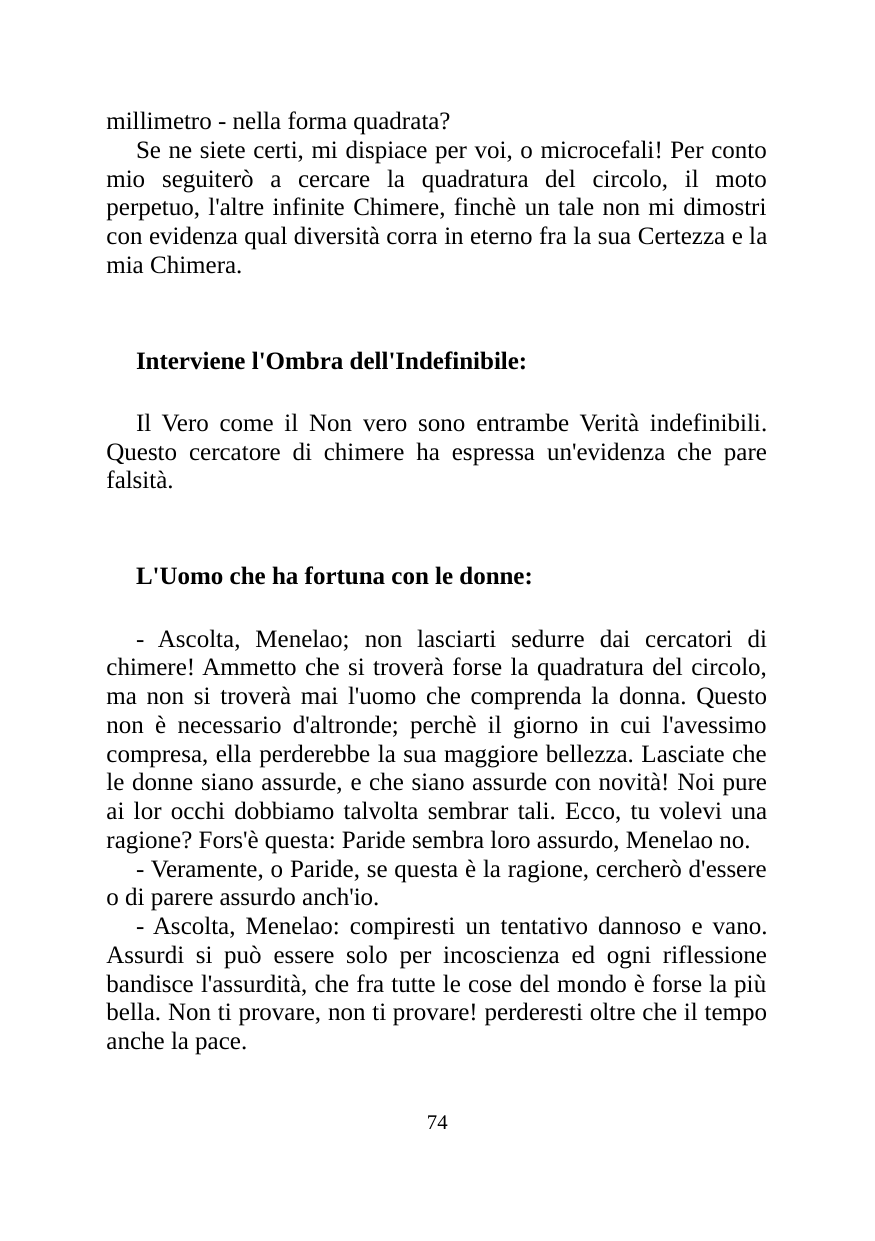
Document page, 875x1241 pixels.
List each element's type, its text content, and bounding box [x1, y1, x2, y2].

text millimetro - nella forma quadrata? [106, 106, 768, 135]
text Se ne siete certi, mi dispiace per voi, o microcefali! Per conto mio seguiterò a cercare la quadratura del circolo, il moto perpetuo, l'altre infinite Chimere, finchè un tale non mi dimostri con evidenza qual diversità corra in eterno fra la sua Certezza e la mia Chimera. [106, 135, 768, 279]
text L'Uomo che ha fortuna con le donne: [106, 561, 768, 590]
text Interviene l'Ombra dell'Indefinibile: [106, 346, 768, 374]
text Il Vero come il Non vero sono entrambe Verità indefinibili. Questo cercatore di chimere ha espressa un'evidenza che pare falsità. [106, 408, 768, 494]
text - Ascolta, Menelao; non lasciarti sedurre dai cercatori di chimere! Ammetto che si troverà forse la quadratura del circolo, ma non si troverà mai l'uomo che comprenda la donna. Questo non è necessario d'altronde; perchè il giorno in cui l'avessimo compresa, ella perderebbe la sua maggiore bellezza. Lasciate che le donne siano assurde, e che siano assurde con novità! Noi pure ai lor occhi dobbiamo talvolta sembrar tali. Ecco, tu volevi una ragione? Fors'è questa: Paride sembra loro assurdo, Menelao no. [106, 624, 768, 854]
text - Veramente, o Paride, se questa è la ragione, cercherò d'essere o di parere assurdo anch'io. [106, 854, 768, 911]
text - Ascolta, Menelao: compiresti un tentativo dannoso e vano. Assurdi si può essere solo per incoscienza ed ogni riflessione bandisce l'assurdità, che fra tutte le cose del mondo è forse la più bella. Non ti provare, non ti provare! perderesti oltre che il tempo anche la pace. [106, 911, 768, 1055]
